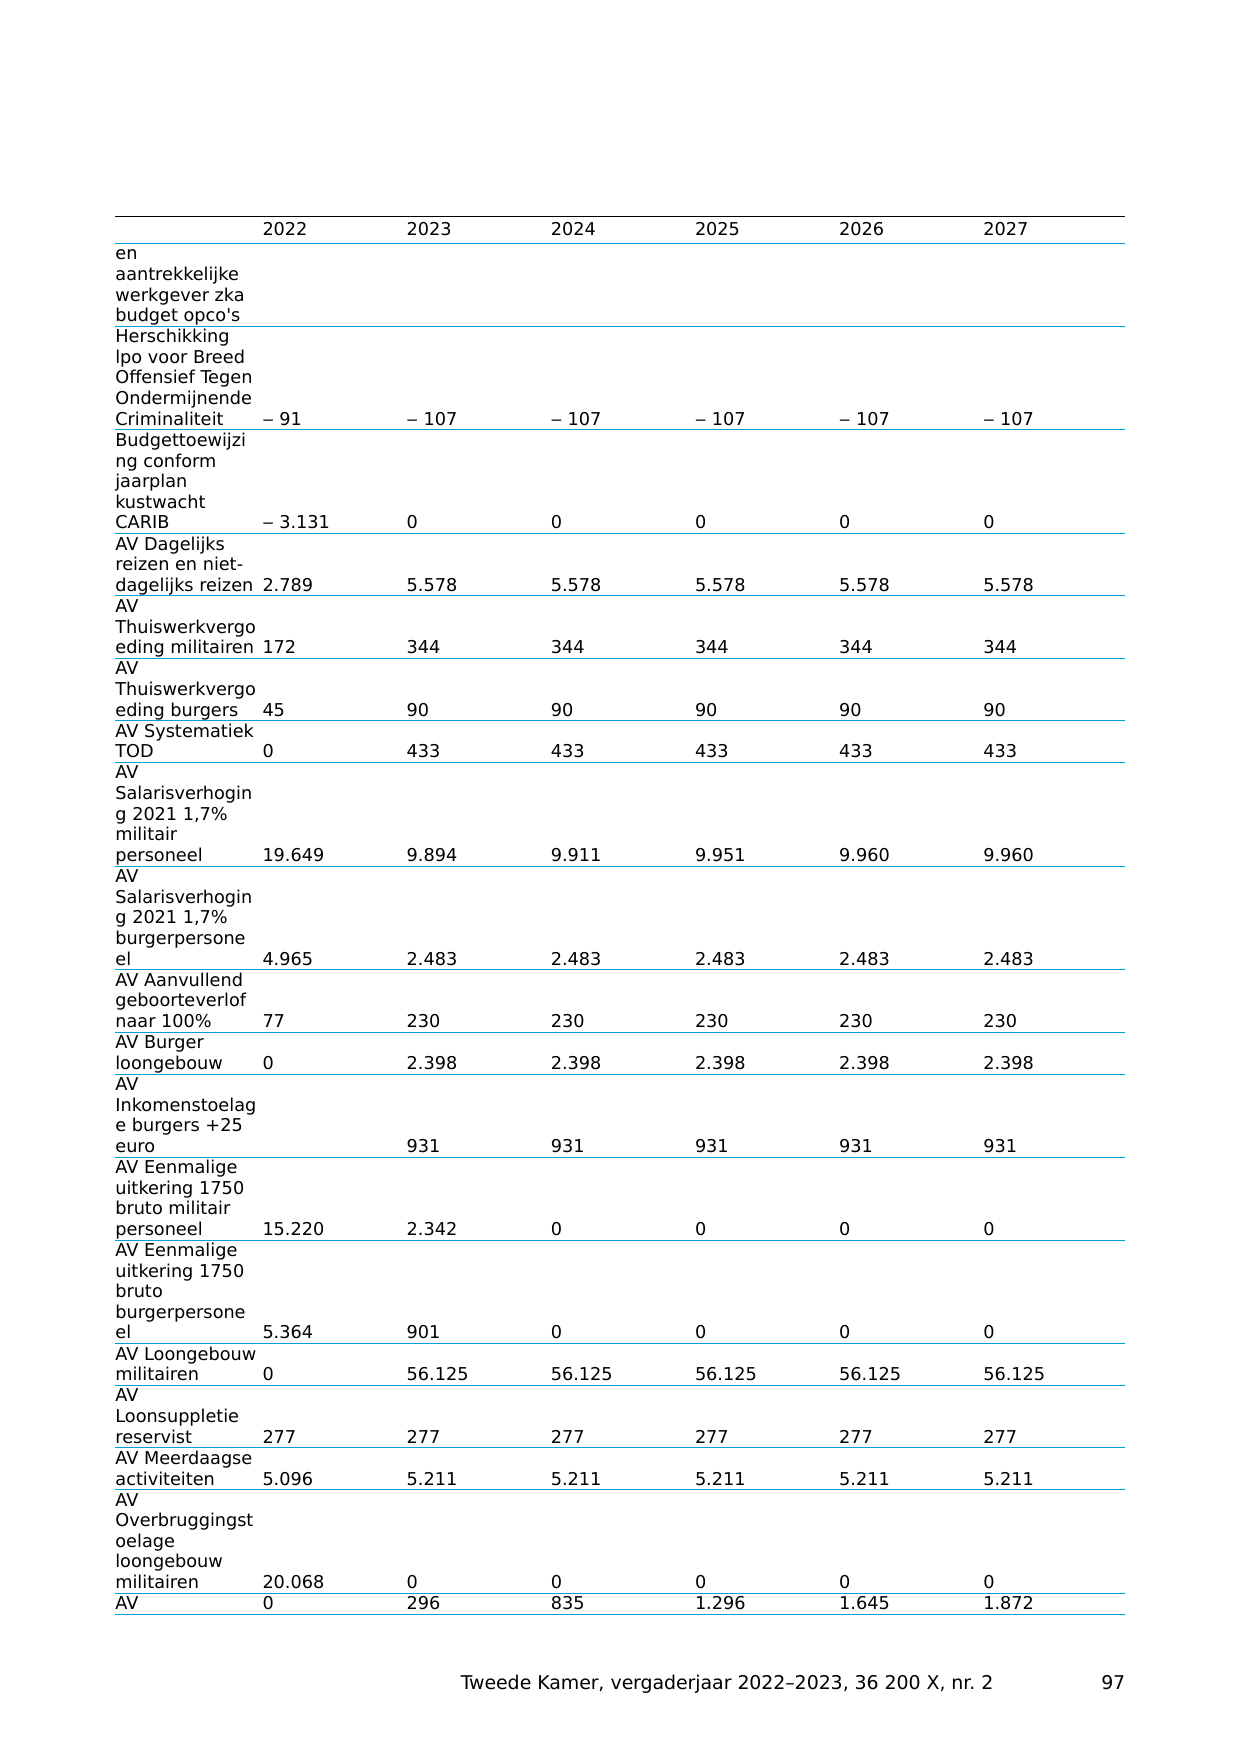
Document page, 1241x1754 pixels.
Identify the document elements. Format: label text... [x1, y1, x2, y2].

table_cell 0 [836, 1241, 980, 1343]
table_cell 2.398 [980, 1033, 1125, 1073]
table_cell 0 [692, 1241, 836, 1343]
table_cell 2025 [692, 217, 836, 243]
table_cell en aantrekkelijke werkgever zka budget opco's [115, 244, 259, 326]
table_cell 0 [259, 1594, 403, 1614]
table_cell 2023 [404, 217, 548, 243]
table_cell 277 [404, 1386, 548, 1447]
table_cell 2026 [836, 217, 980, 243]
table_cell 5.211 [548, 1448, 692, 1489]
table_cell 2.398 [692, 1033, 836, 1073]
table_cell 5.211 [404, 1448, 548, 1489]
table_cell 1.872 [980, 1594, 1125, 1614]
table_cell 344 [692, 596, 836, 658]
table_cell 5.364 [259, 1241, 403, 1343]
table_cell 931 [404, 1075, 548, 1156]
table_cell 277 [836, 1386, 980, 1447]
table_cell 835 [548, 1594, 692, 1614]
table_cell 5.096 [259, 1448, 403, 1489]
table_cell 1.645 [836, 1594, 980, 1614]
table_cell 2.483 [980, 867, 1125, 969]
table_cell 901 [404, 1241, 548, 1343]
table_cell 20.068 [259, 1490, 403, 1593]
table_cell 5.578 [692, 534, 836, 595]
table_cell 433 [692, 721, 836, 762]
table_cell 45 [259, 659, 403, 720]
table_cell 0 [548, 1241, 692, 1343]
table_cell 90 [692, 659, 836, 720]
table_cell 230 [692, 970, 836, 1032]
table_cell 296 [404, 1594, 548, 1614]
table_cell ‒ 107 [404, 327, 548, 429]
table_cell AV Thuiswerkvergoeding burgers [115, 659, 259, 720]
table_cell 4.965 [259, 867, 403, 969]
table_cell 15.220 [259, 1158, 403, 1239]
table_cell 0 [548, 1490, 692, 1593]
table_cell 0 [836, 1490, 980, 1593]
table_cell 1.296 [692, 1594, 836, 1614]
table_cell 9.911 [548, 763, 692, 866]
table_cell AV Systematiek TOD [115, 721, 259, 762]
table_cell ‒ 107 [836, 327, 980, 429]
table_cell 344 [836, 596, 980, 658]
table_cell 9.960 [980, 763, 1125, 866]
table_cell 172 [259, 596, 403, 658]
table_cell 2.483 [692, 867, 836, 969]
table_cell AV Eenmalige uitkering 1750 bruto burgerpersoneel [115, 1241, 259, 1343]
table_cell 0 [692, 430, 836, 533]
table_cell AV [115, 1594, 259, 1614]
table_cell 0 [980, 1490, 1125, 1593]
table_cell 90 [980, 659, 1125, 720]
table_cell 0 [259, 1033, 403, 1073]
table_cell 433 [548, 721, 692, 762]
table_cell 2024 [548, 217, 692, 243]
table_cell 5.578 [836, 534, 980, 595]
table_cell AV Thuiswerkvergoeding militairen [115, 596, 259, 658]
table_cell 90 [404, 659, 548, 720]
table_cell [836, 244, 980, 326]
table_cell AV Aanvullend geboorteverlof naar 100% [115, 970, 259, 1032]
table_cell AV Overbruggingstoelage loongebouw militairen [115, 1490, 259, 1593]
table_cell 230 [836, 970, 980, 1032]
table_cell 56.125 [404, 1344, 548, 1385]
table_cell 5.578 [548, 534, 692, 595]
table_cell 19.649 [259, 763, 403, 866]
table_cell 230 [980, 970, 1125, 1032]
table_cell 433 [404, 721, 548, 762]
table_cell ‒ 107 [980, 327, 1125, 429]
table_cell 77 [259, 970, 403, 1032]
table_cell Budgettoewijzing conform jaarplan kustwacht CARIB [115, 430, 259, 533]
table_cell 2022 [259, 217, 403, 243]
table_cell 433 [980, 721, 1125, 762]
table_cell AV Meerdaagse activiteiten [115, 1448, 259, 1489]
table_cell 2.398 [404, 1033, 548, 1073]
table_cell 277 [259, 1386, 403, 1447]
table_cell 931 [692, 1075, 836, 1156]
table_cell 433 [836, 721, 980, 762]
table_cell 0 [404, 430, 548, 533]
table_cell 0 [836, 430, 980, 533]
table_cell 2.398 [836, 1033, 980, 1073]
table_cell 2.483 [836, 867, 980, 969]
table_cell [259, 244, 403, 326]
table_cell [980, 244, 1125, 326]
table_cell 0 [548, 430, 692, 533]
table_cell 0 [980, 1241, 1125, 1343]
table_cell 2.483 [548, 867, 692, 969]
table_cell [692, 244, 836, 326]
table_cell 0 [836, 1158, 980, 1239]
table_cell AV Inkomenstoelage burgers +25 euro [115, 1075, 259, 1156]
table_header Tabel 41 Artikel 2 Koninklijke Marine (bedragen x € 1.000) [115, 191, 1125, 216]
table_cell ‒ 107 [692, 327, 836, 429]
table_cell 5.211 [980, 1448, 1125, 1489]
table_cell 90 [548, 659, 692, 720]
table_cell 931 [980, 1075, 1125, 1156]
table_cell 5.578 [980, 534, 1125, 595]
table_cell 0 [980, 1158, 1125, 1239]
table_cell 230 [548, 970, 692, 1032]
table_cell 5.211 [692, 1448, 836, 1489]
table_cell 0 [259, 721, 403, 762]
table_cell 0 [692, 1490, 836, 1593]
table_cell 277 [548, 1386, 692, 1447]
table_cell [548, 244, 692, 326]
table_cell 9.894 [404, 763, 548, 866]
table_cell 2.398 [548, 1033, 692, 1073]
table_cell [115, 217, 259, 243]
table_cell AV Loongebouw militairen [115, 1344, 259, 1385]
table_cell 230 [404, 970, 548, 1032]
table_cell AV Dagelijks reizen en niet-dagelijks reizen [115, 534, 259, 595]
table_cell AV Eenmalige uitkering 1750 bruto militair personeel [115, 1158, 259, 1239]
table_cell AV Salarisverhoging 2021 1,7% militair personeel [115, 763, 259, 866]
table_cell 931 [548, 1075, 692, 1156]
table_cell 0 [980, 430, 1125, 533]
table_cell ‒ 3.131 [259, 430, 403, 533]
table_cell AV Salarisverhoging 2021 1,7% burgerpersoneel [115, 867, 259, 969]
table_cell 56.125 [836, 1344, 980, 1385]
table_cell 0 [548, 1158, 692, 1239]
table_cell 56.125 [692, 1344, 836, 1385]
table_cell AV Loonsuppletie reservist [115, 1386, 259, 1447]
table_cell 0 [404, 1490, 548, 1593]
table_cell 56.125 [548, 1344, 692, 1385]
table_cell ‒ 91 [259, 327, 403, 429]
table_cell 90 [836, 659, 980, 720]
table_cell 5.211 [836, 1448, 980, 1489]
table_cell 5.578 [404, 534, 548, 595]
table_cell AV Burger loongebouw [115, 1033, 259, 1073]
table_cell 344 [404, 596, 548, 658]
table_cell 2027 [980, 217, 1125, 243]
table_cell 2.483 [404, 867, 548, 969]
table_cell 56.125 [980, 1344, 1125, 1385]
table_cell 931 [836, 1075, 980, 1156]
table_cell 2.342 [404, 1158, 548, 1239]
table_cell Herschikking lpo voor Breed Offensief Tegen Ondermijnende Criminaliteit [115, 327, 259, 429]
table_cell 9.960 [836, 763, 980, 866]
table_cell 344 [548, 596, 692, 658]
table_cell 277 [692, 1386, 836, 1447]
table_cell [259, 1075, 403, 1156]
table_cell 277 [980, 1386, 1125, 1447]
table_cell 0 [259, 1344, 403, 1385]
table_cell 9.951 [692, 763, 836, 866]
table_cell ‒ 107 [548, 327, 692, 429]
table_cell 344 [980, 596, 1125, 658]
table_cell 0 [692, 1158, 836, 1239]
table_cell 2.789 [259, 534, 403, 595]
table_cell [404, 244, 548, 326]
